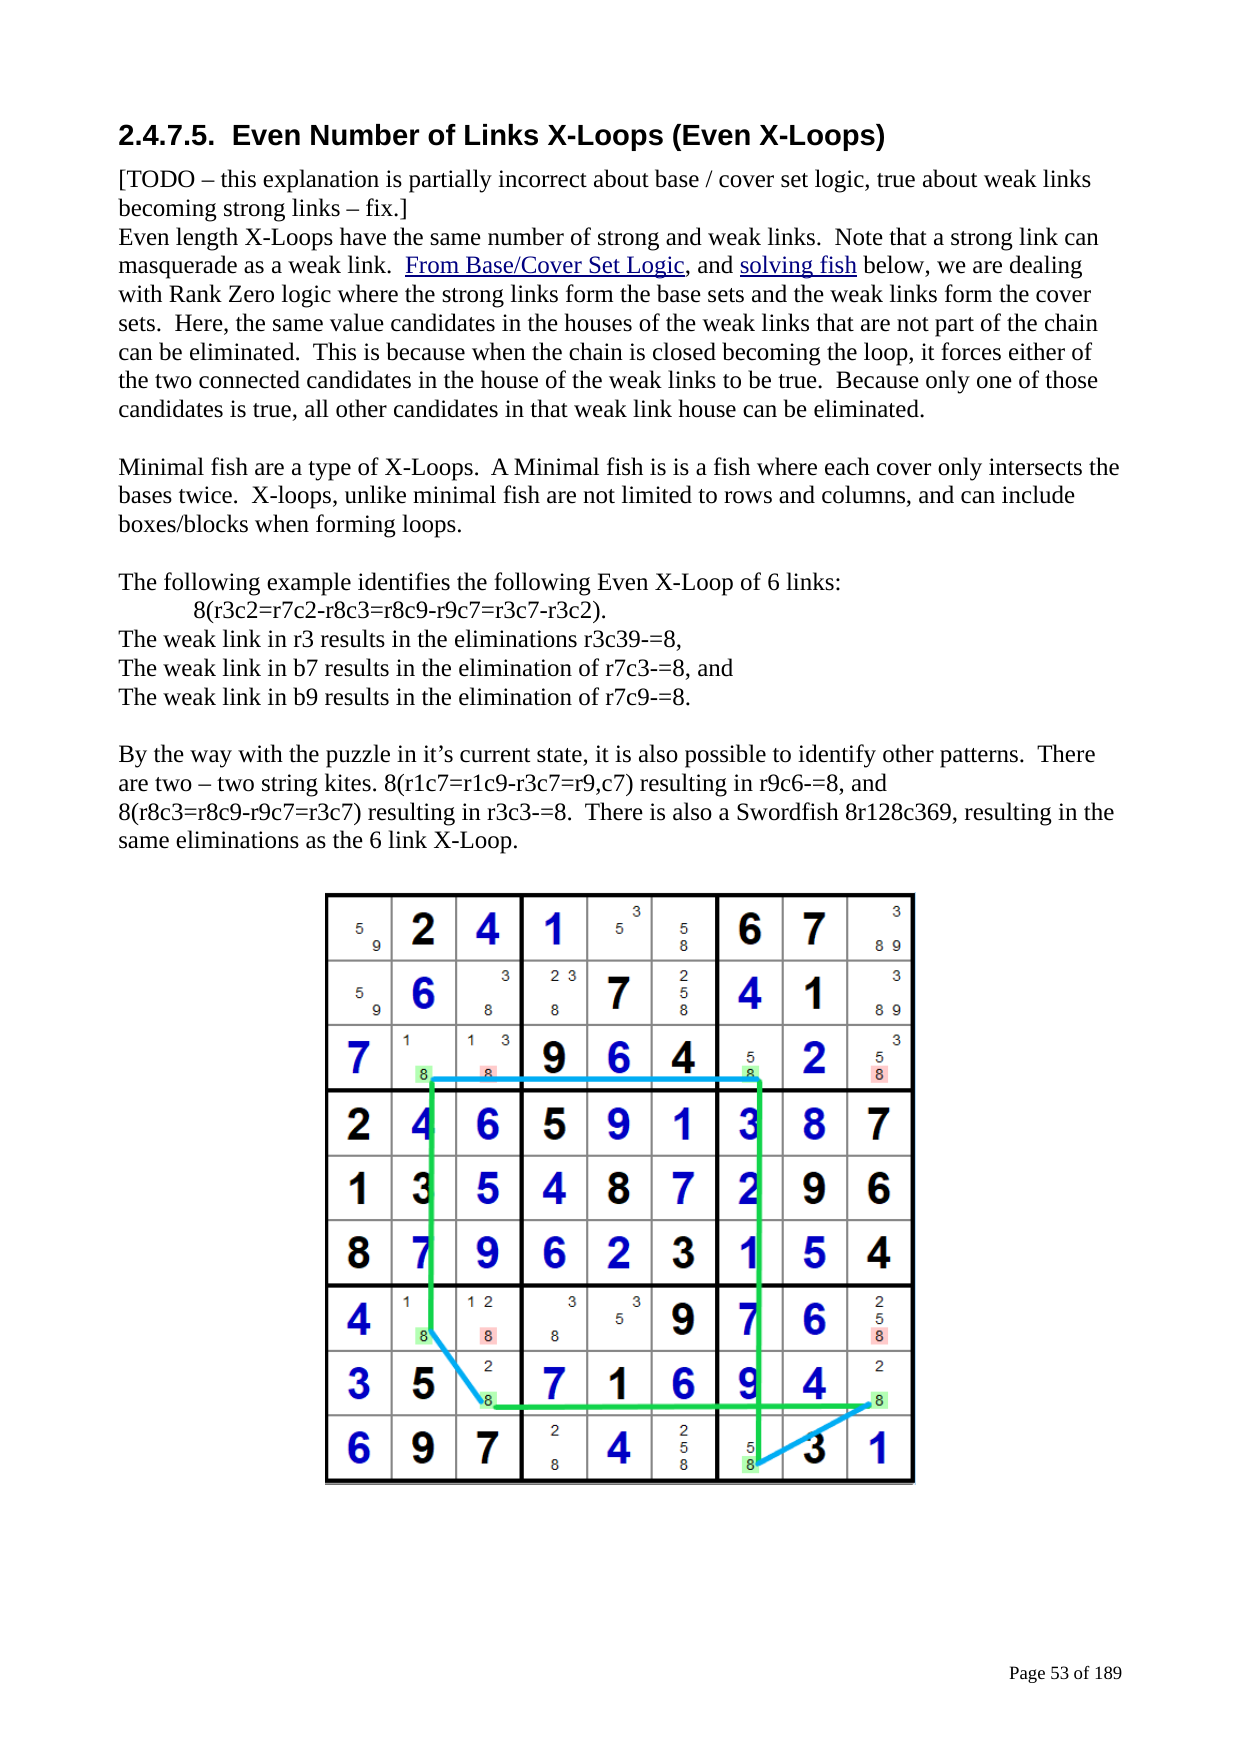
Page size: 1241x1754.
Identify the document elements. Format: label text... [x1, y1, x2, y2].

text 8(r3c2=r7c2-r8c3=r8c9-r9c7=r3c7-r3c2). [118, 595, 1122, 624]
text The weak link in b7 results in the elimination of r7c3-=8, and [118, 653, 1122, 682]
text [TODO – this explanation is partially incorrect about base / cover set logic, true about weak links becoming strong links – fix.] [118, 164, 1122, 222]
picture [325, 892, 916, 1485]
text 8(r8c3=r8c9-r9c7=r3c7) resulting in r3c3-=8. There is also a Swordfish 8r128c369, resulting in the same eliminations as the 6 link X-Loop. [118, 797, 1122, 854]
text Even length X-Loops have the same number of strong and weak links. Note that a strong link can masquerade as a weak link. From Base/Cover Set Logic, and solving fish below, we are dealing with Rank Zero logic where the strong links form the base sets and the weak links form the cover sets. Here, the same value candidates in the houses of the weak links that are not part of the chain can be eliminated. This is because when the chain is closed becoming the loop, it forces either of the two connected candidates in the house of the weak links to be true. Because only one of those candidates is true, all other candidates in that weak link house can be eliminated. [118, 222, 1122, 423]
text The following example identifies the following Even X-Loop of 6 links: [118, 567, 1122, 595]
text Minimal fish are a type of X-Loops. A Minimal fish is is a fish where each cover only intersects the bases twice. X-loops, unlike minimal fish are not limited to rows and columns, and can include boxes/blocks when forming loops. [118, 452, 1122, 538]
text The weak link in b9 results in the elimination of r7c9-=8. [118, 682, 1122, 710]
subtitle Even Number of Links X-Loops (Even X-Loops) [118, 118, 1122, 152]
text The weak link in r3 results in the eliminations r3c39-=8, [118, 624, 1122, 653]
text By the way with the puzzle in it’s current state, it is also possible to identify other patterns. There are two – two string kites. 8(r1c7=r1c9-r3c7=r9,c7) resulting in r9c6-=8, and [118, 739, 1122, 797]
